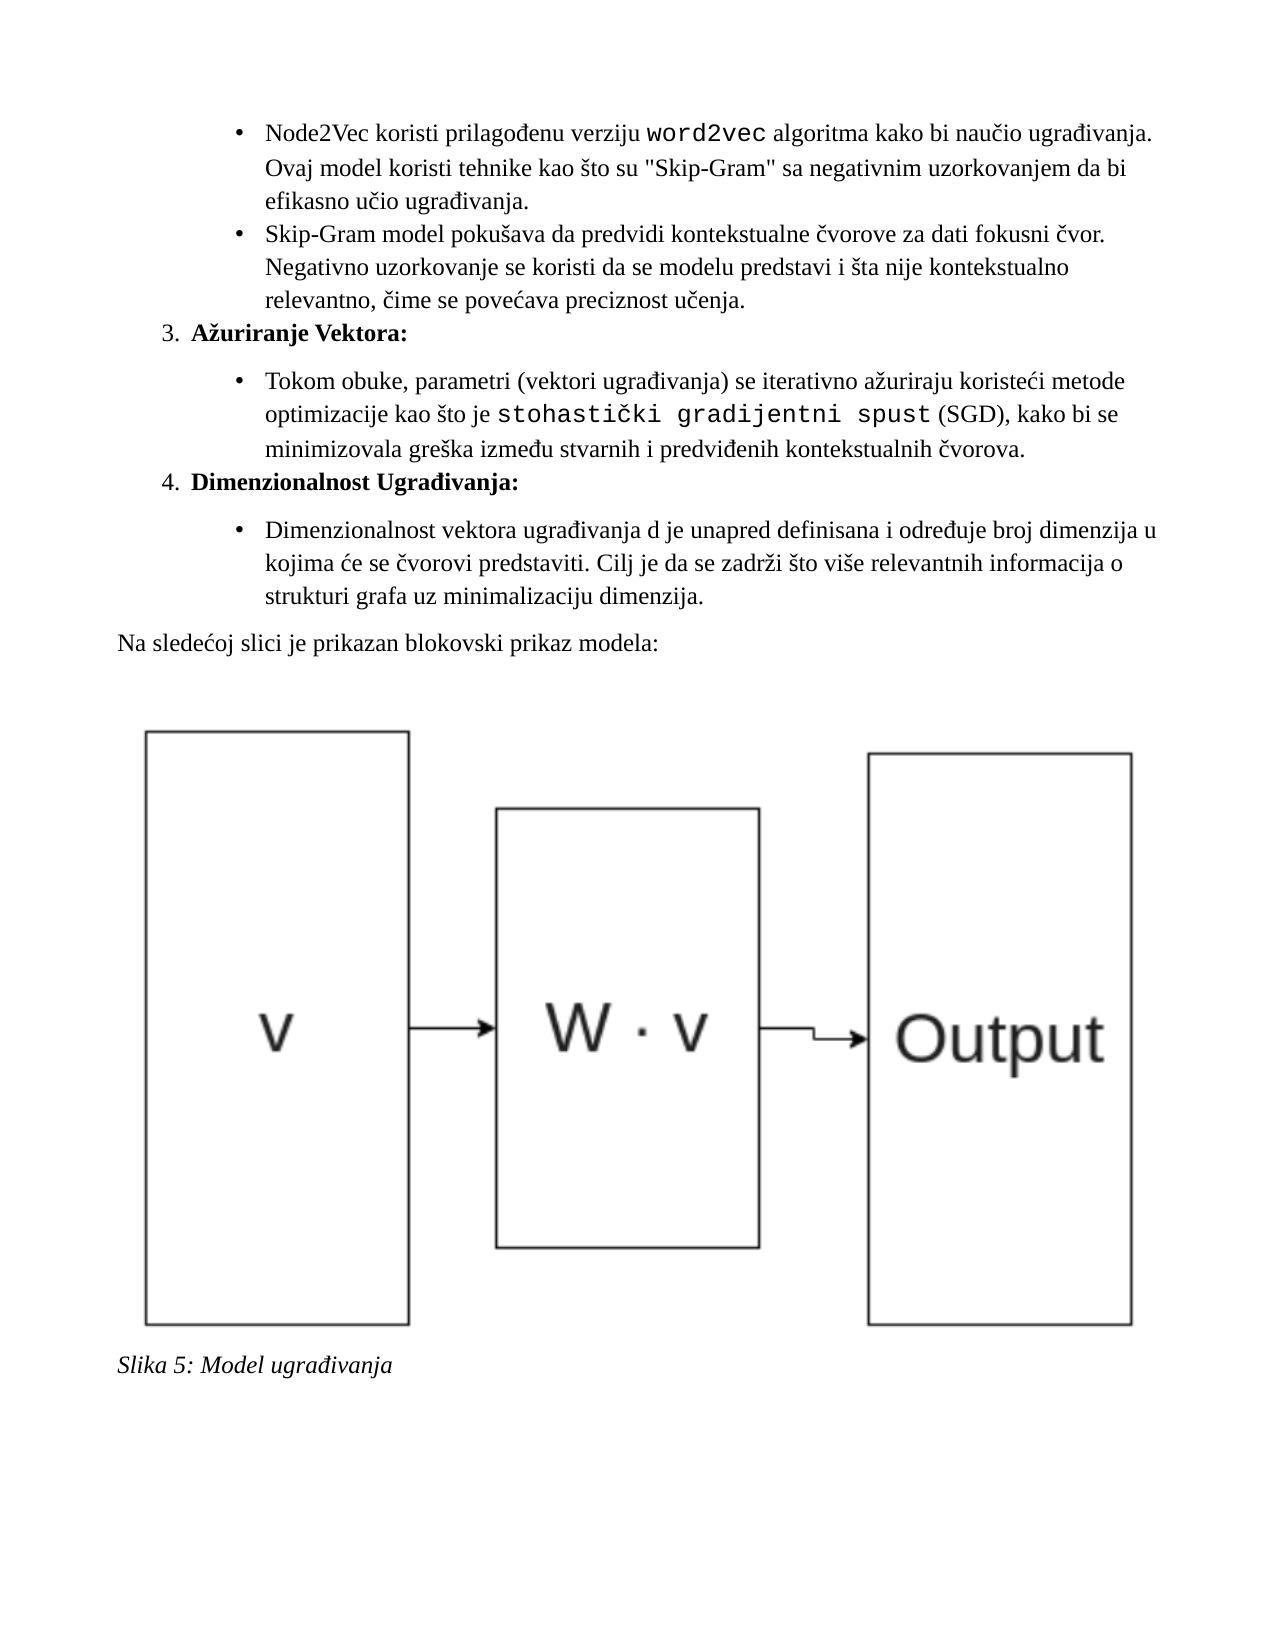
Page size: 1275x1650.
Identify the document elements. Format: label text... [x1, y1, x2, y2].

text Na sledećoj slici je prikazan blokovski prikaz modela: [117, 628, 1158, 657]
picture [117, 707, 1156, 1351]
list Tokom obuke, parametri (vektori ugrađivanja) se iterativno ažuriraju koristeći metode optimizacije kao što je stohastički gradijentni spust (SGD), kako bi se minimizovala greška između stvarnih i predviđenih kontekstualnih čvorova. [235, 366, 1158, 463]
list Dimenzionalnost vektora ugrađivanja d je unapred definisana i određuje broj dimenzija u kojima će se čvorovi predstaviti. Cilj je da se zadrži što više relevantnih informacija o strukturi grafa uz minimalizaciju dimenzija. [235, 515, 1158, 609]
list Skip-Gram model pokušava da predvidi kontekstualne čvorove za dati fokusni čvor. Negativno uzorkovanje se koristi da se modelu predstavi i šta nije kontekstualno relevantno, čime se povećava preciznost učenja. [235, 219, 1158, 314]
text Slika 5: Model ugrađivanja [117, 1351, 1156, 1379]
list Ažuriranje Vektora: [161, 318, 1158, 347]
list Node2Vec koristi prilagođenu verziju word2vec algoritma kako bi naučio ugrađivanja. Ovaj model koristi tehnike kao što su "Skip-Gram" sa negativnim uzorkovanjem da bi efikasno učio ugrađivanja. [235, 118, 1158, 215]
list Dimenzionalnost Ugrađivanja: [161, 467, 1158, 496]
